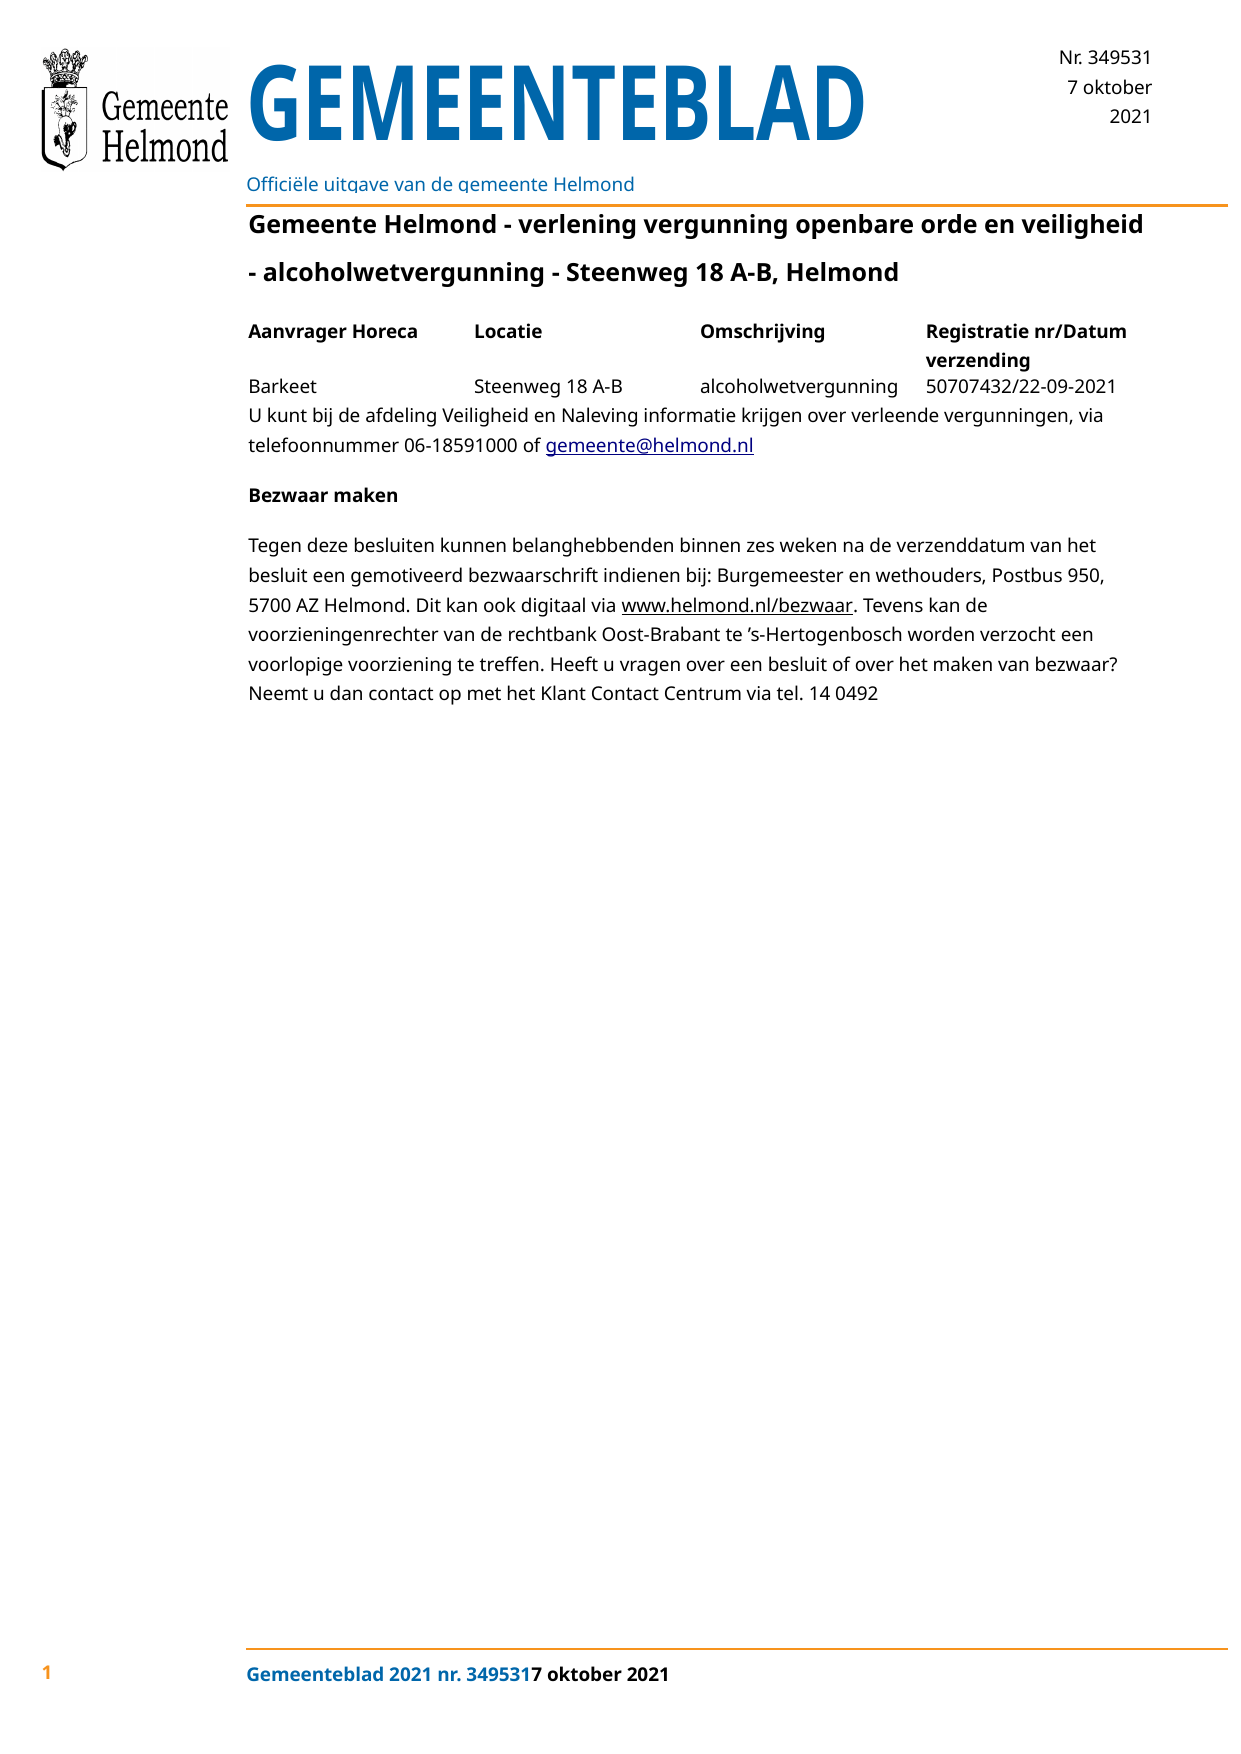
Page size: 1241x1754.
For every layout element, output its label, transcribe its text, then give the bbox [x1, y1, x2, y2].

text Bezwaar maken [248, 482, 1152, 508]
table_cell Barkeet [248, 373, 474, 399]
table_header Locatie [474, 318, 700, 373]
text Tegen deze besluiten kunnen belanghebbenden binnen zes weken na de verzenddatum van het besluit een gemotiveerd bezwaarschrift indienen bij: Burgemeester en wethouders, Postbus 950, 5700 AZ Helmond. Dit kan ook digitaal via www.helmond.nl/bezwaar. Tevens kan de voorzieningenrechter van de rechtbank Oost-Brabant te ’s-Hertogenbosch worden verzocht een voorlopige voorziening te treffen. Heeft u vragen over een besluit of over het maken van bezwaar? Neemt u dan contact op met het Klant Contact Centrum via tel. 14 0492 [248, 533, 1152, 706]
table_header Aanvrager Horeca [248, 318, 474, 373]
table_cell 50707432/22-09-2021 [926, 373, 1152, 399]
text U kunt bij de afdeling Veiligheid en Naleving informatie krijgen over verleende vergunningen, via telefoonnummer 06-18591000 of gemeente@helmond.nl [248, 402, 1152, 458]
table_header Omschrijving [700, 318, 926, 373]
table_cell Steenweg 18 A-B [474, 373, 700, 399]
table_header Registratie nr/Datum verzending [926, 318, 1152, 373]
picture [41, 47, 231, 172]
text Gemeente Helmond - verlening vergunning openbare orde en veiligheid - alcoholwetvergunning - Steenweg 18 A-B, Helmond [248, 207, 1152, 288]
table_cell alcoholwetvergunning [700, 373, 926, 399]
